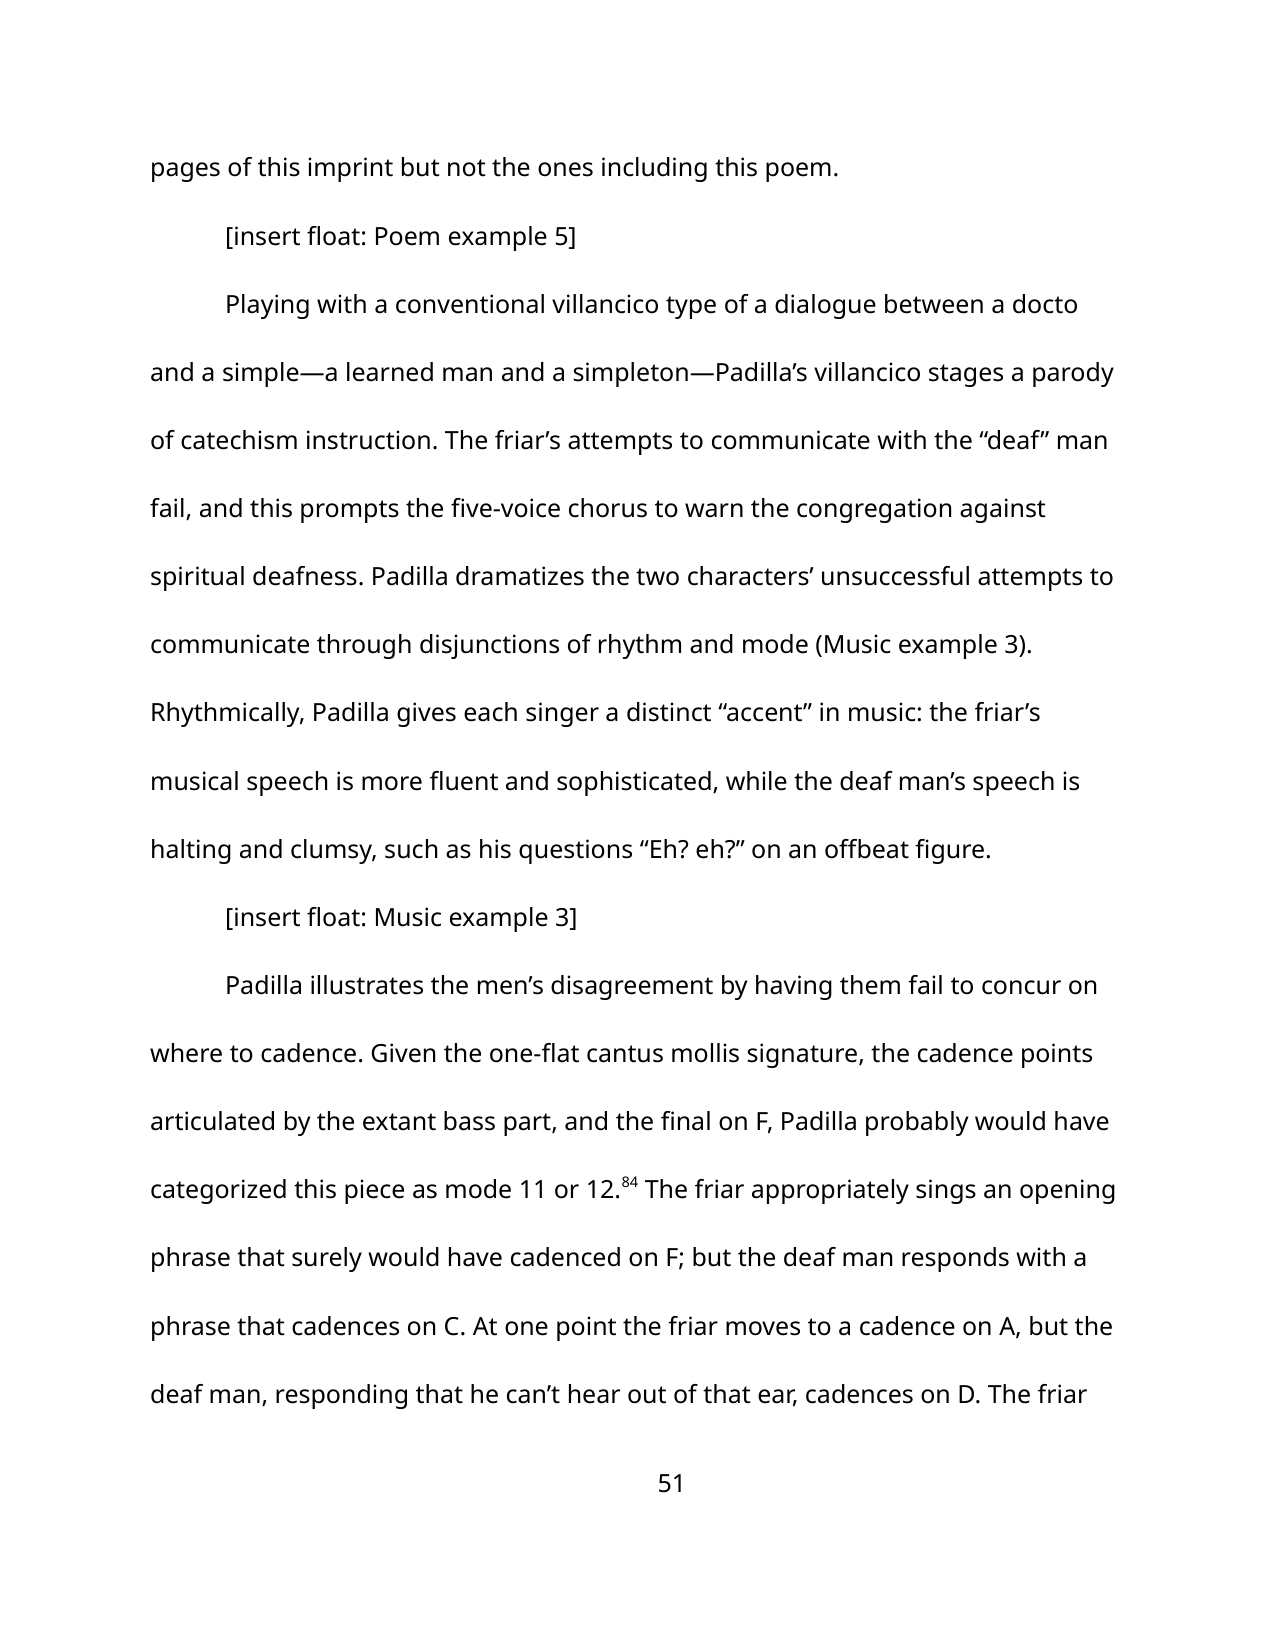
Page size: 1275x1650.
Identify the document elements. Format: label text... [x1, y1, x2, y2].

text [insert float: Music example 3] [150, 899, 1125, 933]
text pages of this imprint but not the ones including this poem. [150, 150, 1125, 184]
text [insert float: Poem example 5] [150, 218, 1125, 252]
text Padilla illustrates the men’s disagreement by having them fail to concur on where to cadence. Given the one-flat cantus mollis signature, the cadence points articulated by the extant bass part, and the final on F, Padilla probably would have categorized this piece as mode 11 or 12. The friar appropriately sings an opening phrase that surely would have cadenced on F; but the deaf man responds with a phrase that cadences on C. At one point the friar moves to a cadence on A, but the deaf man, responding that he can’t hear out of that ear, cadences on D. The friar [150, 967, 1125, 1410]
text Playing with a conventional villancico type of a dialogue between a docto and a simple—a learned man and a simpleton—Padilla’s villancico stages a parody of catechism instruction. The friar’s attempts to communicate with the “deaf” man fail, and this prompts the five-voice chorus to warn the congregation against spiritual deafness. Padilla dramatizes the two characters’ unsuccessful attempts to communicate through disjunctions of rhythm and mode (Music example 3). Rhythmically, Padilla gives each singer a distinct “accent” in music: the friar’s musical speech is more fluent and sophisticated, while the deaf man’s speech is halting and clumsy, such as his questions “Eh? eh?” on an offbeat figure. [150, 286, 1125, 865]
